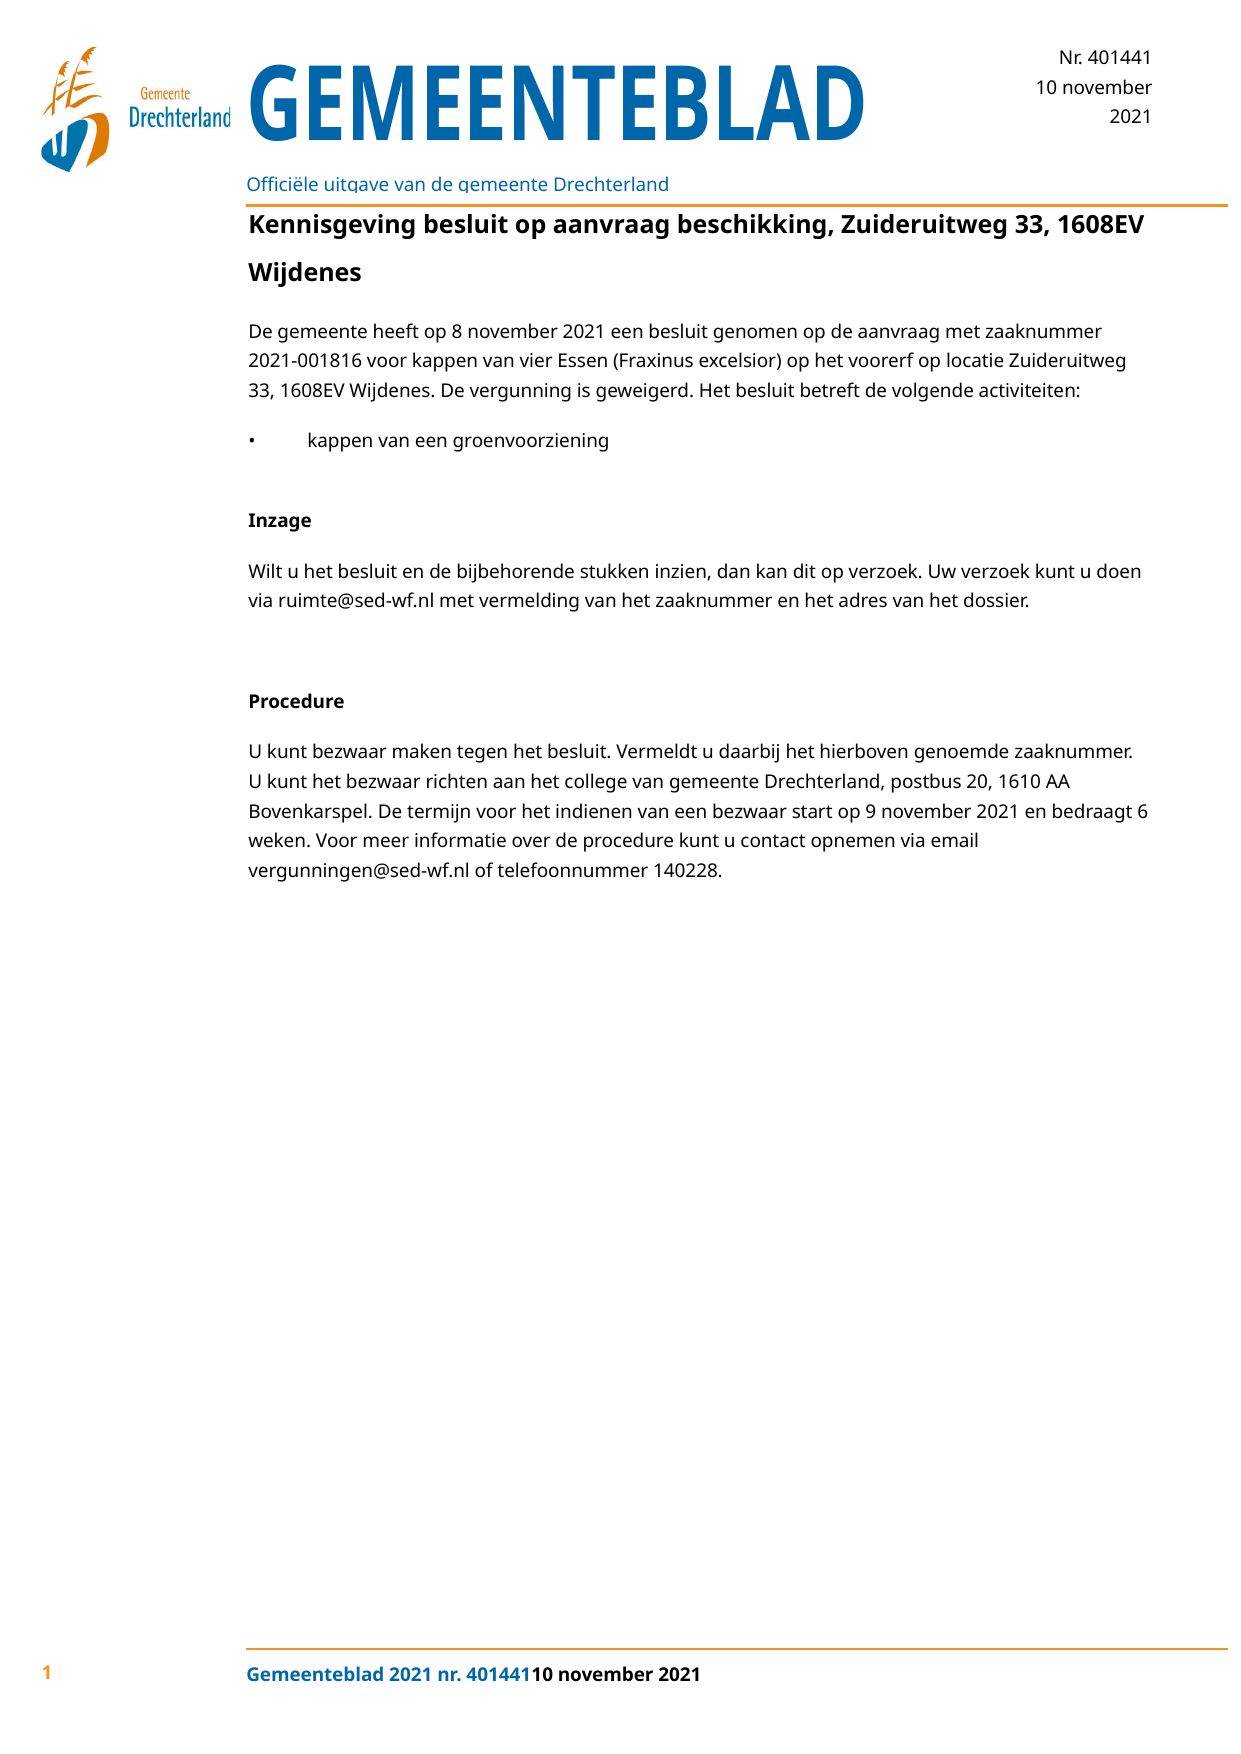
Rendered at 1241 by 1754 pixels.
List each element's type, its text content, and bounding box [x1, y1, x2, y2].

text Kennisgeving besluit op aanvraag beschikking, Zuideruitweg 33, 1608EV Wijdenes [248, 207, 1152, 288]
picture [226, 115, 231, 124]
picture [41, 47, 231, 172]
text De gemeente heeft op 8 november 2021 een besluit genomen op de aanvraag met zaaknummer 2021-001816 voor kappen van vier Essen (Fraxinus excelsior) op het voorerf op locatie Zuideruitweg 33, 1608EV Wijdenes. De vergunning is geweigerd. Het besluit betreft de volgende activiteiten: [248, 318, 1152, 403]
list kappen van een groenvoorziening [248, 427, 1152, 453]
text Inzage [248, 507, 1152, 533]
text U kunt bezwaar maken tegen het besluit. Vermeldt u daarbij het hierboven genoemde zaaknummer. U kunt het bezwaar richten aan het college van gemeente Drechterland, postbus 20, 1610 AA Bovenkarspel. De termijn voor het indienen van een bezwaar start op 9 november 2021 en bedraagt 6 weken. Voor meer informatie over de procedure kunt u contact opnemen via email vergunningen@sed-wf.nl of telefoonnummer 140228. [248, 739, 1152, 883]
text Procedure [248, 688, 1152, 714]
picture [41, 158, 64, 172]
text Wilt u het besluit en de bijbehorende stukken inzien, dan kan dit op verzoek. Uw verzoek kunt u doen via ruimte@sed-wf.nl met vermelding van het zaaknummer en het adres van het dossier. [248, 558, 1152, 613]
